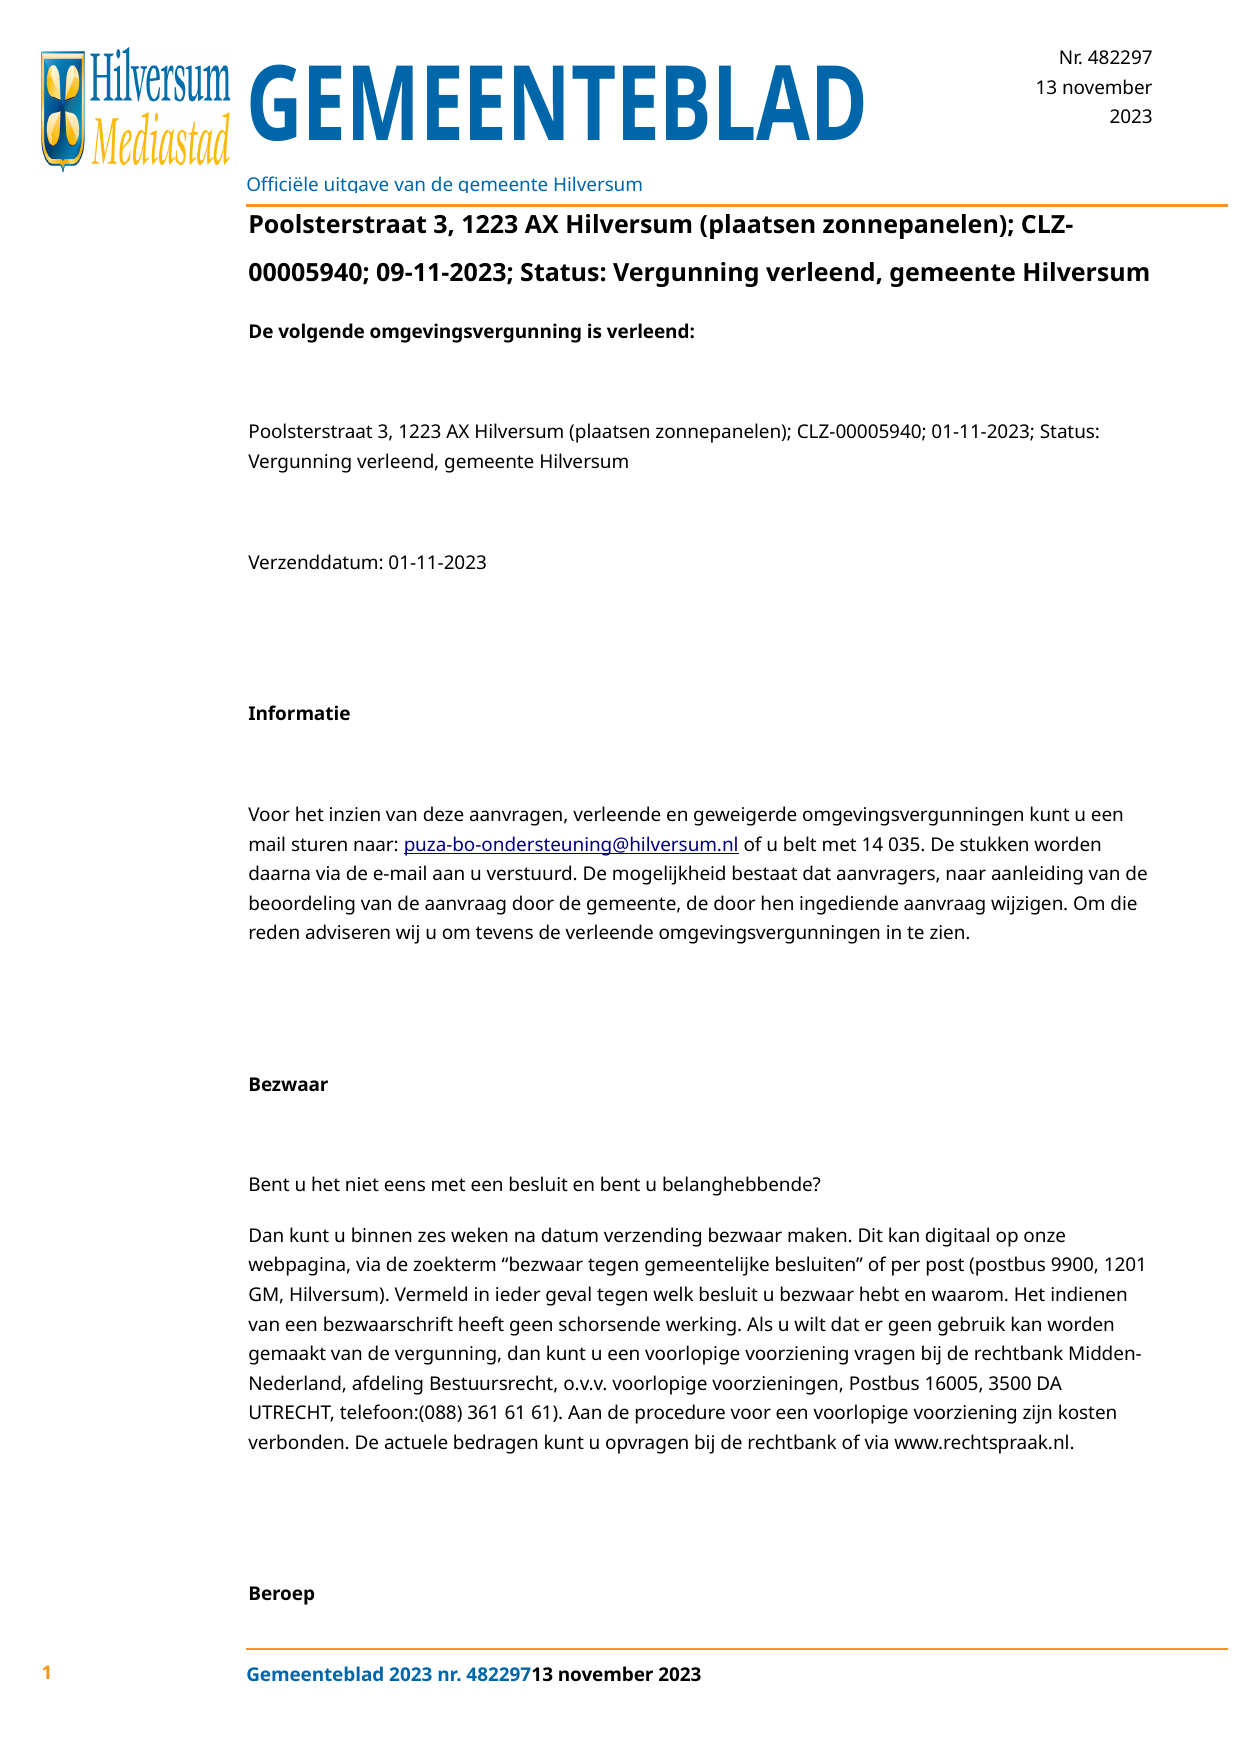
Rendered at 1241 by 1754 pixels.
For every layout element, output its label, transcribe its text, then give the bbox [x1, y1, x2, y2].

text Poolsterstraat 3, 1223 AX Hilversum (plaatsen zonnepanelen); CLZ-00005940; 09-11-2023; Status: Vergunning verleend, gemeente Hilversum [248, 207, 1152, 288]
text Verzenddatum: 01-11-2023 [248, 549, 1152, 575]
text Beroep [248, 1580, 1152, 1606]
text Dan kunt u binnen zes weken na datum verzending bezwaar maken. Dit kan digitaal op onze webpagina, via de zoekterm “bezwaar tegen gemeentelijke besluiten” of per post (postbus 9900, 1201 GM, Hilversum). Vermeld in ieder geval tegen welk besluit u bezwaar hebt en waarom. Het indienen van een bezwaarschrift heeft geen schorsende werking. Als u wilt dat er geen gebruik kan worden gemaakt van de vergunning, dan kunt u een voorlopige voorziening vragen bij de rechtbank Midden-Nederland, afdeling Bestuursrecht, o.v.v. voorlopige voorzieningen, Postbus 16005, 3500 DA UTRECHT, telefoon:(088) 361 61 61). Aan de procedure voor een voorlopige voorziening zijn kosten verbonden. De actuele bedragen kunt u opvragen bij de rechtbank of via www.rechtspraak.nl. [248, 1222, 1152, 1455]
picture [41, 47, 231, 172]
text De volgende omgevingsvergunning is verleend: [248, 318, 1152, 344]
text Poolsterstraat 3, 1223 AX Hilversum (plaatsen zonnepanelen); CLZ-00005940; 01-11-2023; Status: Vergunning verleend, gemeente Hilversum [248, 419, 1152, 474]
text Bent u het niet eens met een besluit en bent u belanghebbende? [248, 1172, 1152, 1197]
text Bezwaar [248, 1071, 1152, 1097]
text Informatie [248, 700, 1152, 726]
text Voor het inzien van deze aanvragen, verleende en geweigerde omgevingsvergunningen kunt u een mail sturen naar: puza-bo-ondersteuning@hilversum.nl of u belt met 14 035. De stukken worden daarna via de e-mail aan u verstuurd. De mogelijkheid bestaat dat aanvragers, naar aanleiding van de beoordeling van de aanvraag door de gemeente, de door hen ingediende aanvraag wijzigen. Om die reden adviseren wij u om tevens de verleende omgevingsvergunningen in te zien. [248, 801, 1152, 945]
